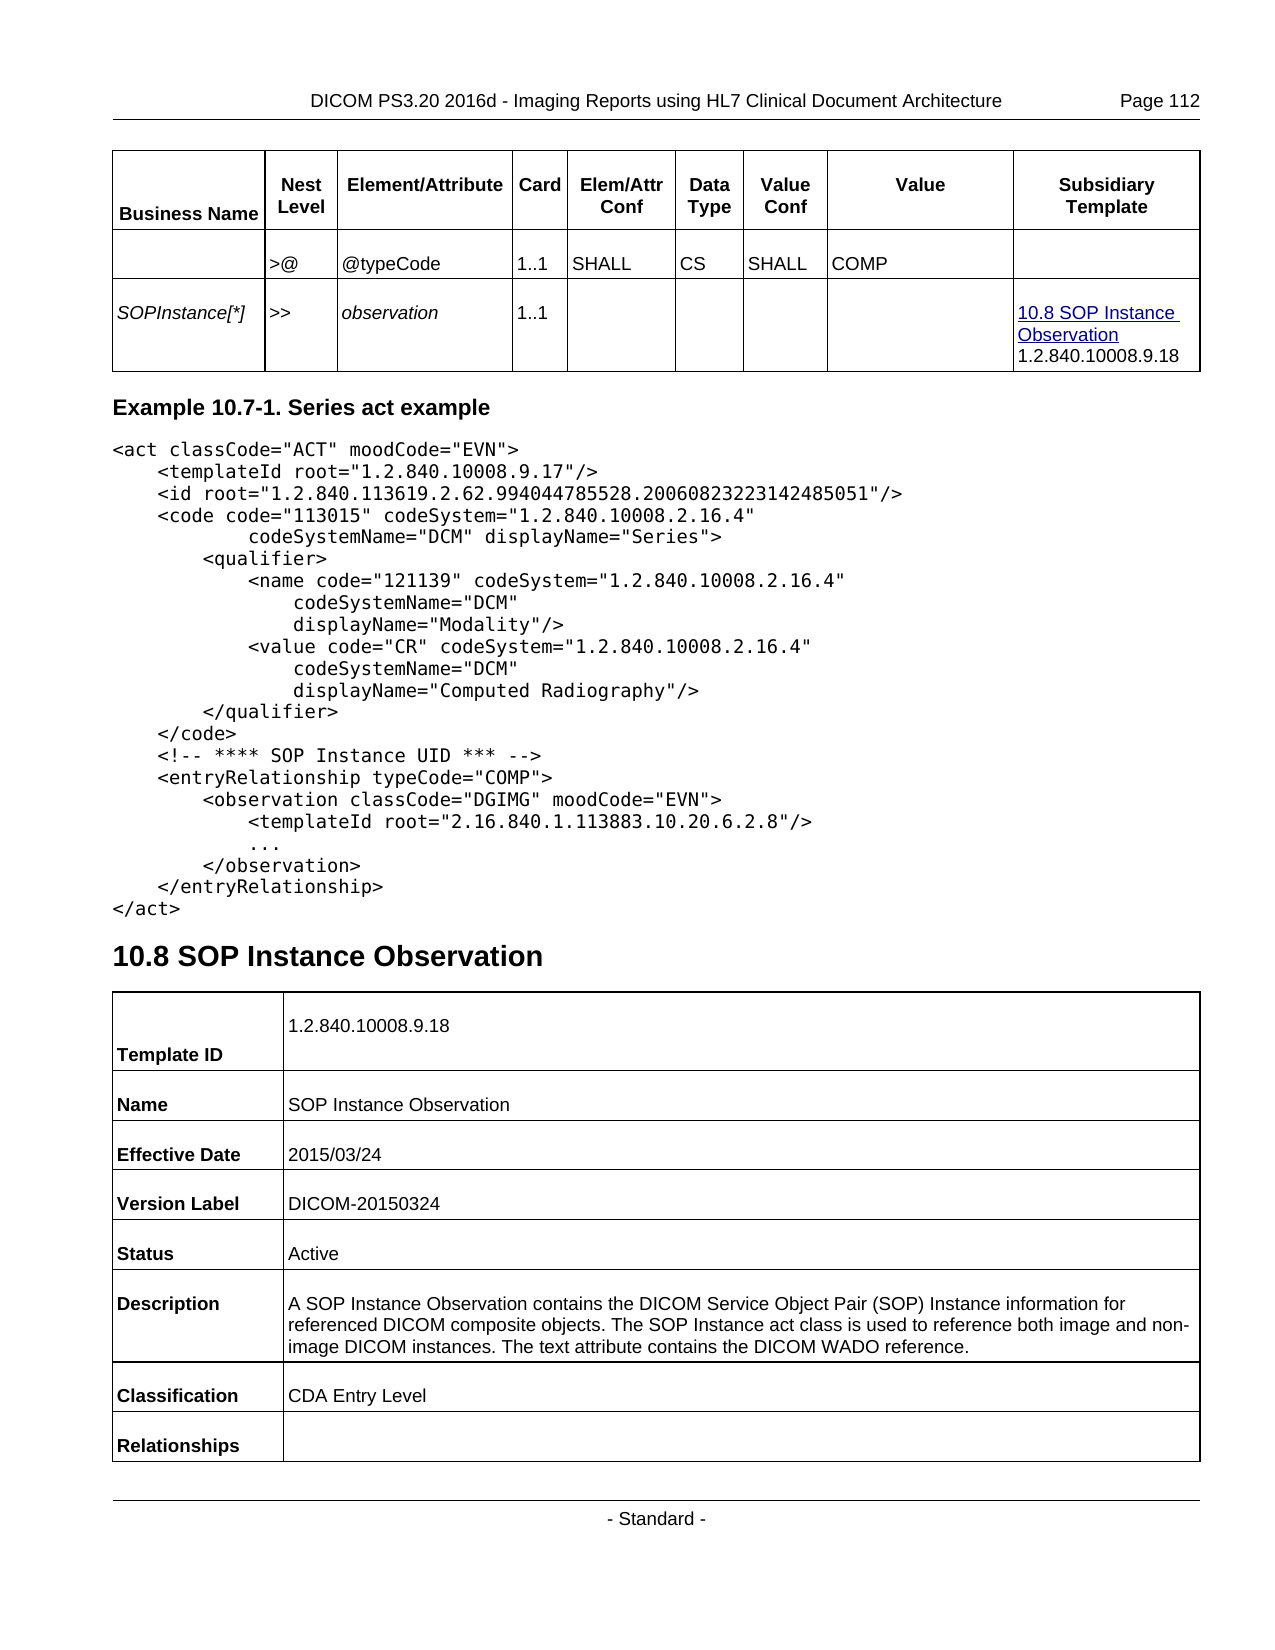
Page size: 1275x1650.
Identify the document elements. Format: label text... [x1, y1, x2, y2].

table_header Element/​Attribute [338, 151, 512, 228]
table_header Subsidiary Template [1014, 151, 1199, 228]
table_cell 1..1 [513, 279, 567, 371]
table_cell Classification [113, 1363, 283, 1411]
table_cell [568, 279, 675, 371]
table_cell [1014, 230, 1199, 278]
table_cell SHALL [744, 230, 827, 278]
table_cell 1..1 [513, 230, 567, 278]
table_header Nest Level [266, 151, 337, 228]
table_cell Description [113, 1270, 283, 1361]
table_header Card [513, 151, 567, 228]
table_cell DICOM-20150324 [284, 1170, 1199, 1219]
table_header Value Conf [744, 151, 827, 228]
table_cell >@ [266, 230, 337, 278]
table_cell [828, 279, 1013, 371]
table_cell 2015/03/24 [284, 1121, 1199, 1169]
table_cell CDA Entry Level [284, 1363, 1199, 1411]
table_header Business Name [113, 151, 264, 228]
table_cell Relationships [113, 1412, 283, 1461]
table_cell CS [676, 230, 743, 278]
table_cell A SOP Instance Observation contains the DICOM Service Object Pair (SOP) Instance information for referenced DICOM composite objects. The SOP Instance act class is used to reference both image and non-image DICOM instances. The text attribute contains the DICOM WADO reference. [284, 1270, 1199, 1361]
table_cell 10.8 SOP Instance Observation 1.2.840.10008.9.18 [1014, 279, 1199, 371]
table_cell [284, 1412, 1199, 1461]
table_header Template ID [113, 993, 283, 1070]
table_cell Status [113, 1220, 283, 1268]
table_cell [113, 230, 264, 278]
text 10.8 SOP Instance Observation [112, 939, 1200, 973]
text <act classCode="ACT" moodCode="EVN"> <templateId root="1.2.840.10008.9.17"/> <id root="1.2.840.113619.2.62.994044785528.20060823223142485051"/> <code code="113015" codeSystem="1.2.840.10008.2.16.4" codeSystemName="DCM" displayName="Series"> <qualifier> <name code="121139" codeSystem="1.2.840.10008.2.16.4" codeSystemName="DCM" displayName="Modality"/> <value code="CR" codeSystem="1.2.840.10008.2.16.4" codeSystemName="DCM" displayName="Computed Radiography"/> </qualifier> </code> <!-- **** SOP Instance UID *** --> <entryRelationship typeCode="COMP"> <observation classCode="DGIMG" moodCode="EVN"> <templateId root="2.16.840.1.113883.10.20.6.2.8"/> ... </observation> </entryRelationship> </act> [112, 439, 1200, 920]
table_cell Effective Date [113, 1121, 283, 1169]
table_cell SOP Instance Observation [284, 1071, 1199, 1119]
table_cell >> [266, 279, 337, 371]
table_header 1.2.840.10008.9.18 [284, 993, 1199, 1070]
table_cell Name [113, 1071, 283, 1119]
table_cell [676, 279, 743, 371]
table_header Elem/Attr Conf [568, 151, 675, 228]
table_cell Version Label [113, 1170, 283, 1219]
table_cell Active [284, 1220, 1199, 1268]
text Example 10.7-1. Series act example [112, 394, 1200, 420]
table_cell observation [338, 279, 512, 371]
table_header Data Type [676, 151, 743, 228]
table_cell @typeCode [338, 230, 512, 278]
table_cell SHALL [568, 230, 675, 278]
table_cell COMP [828, 230, 1013, 278]
table_header Value [828, 151, 1013, 228]
table_cell [744, 279, 827, 371]
table_cell SOPInstance[*] [113, 279, 264, 371]
